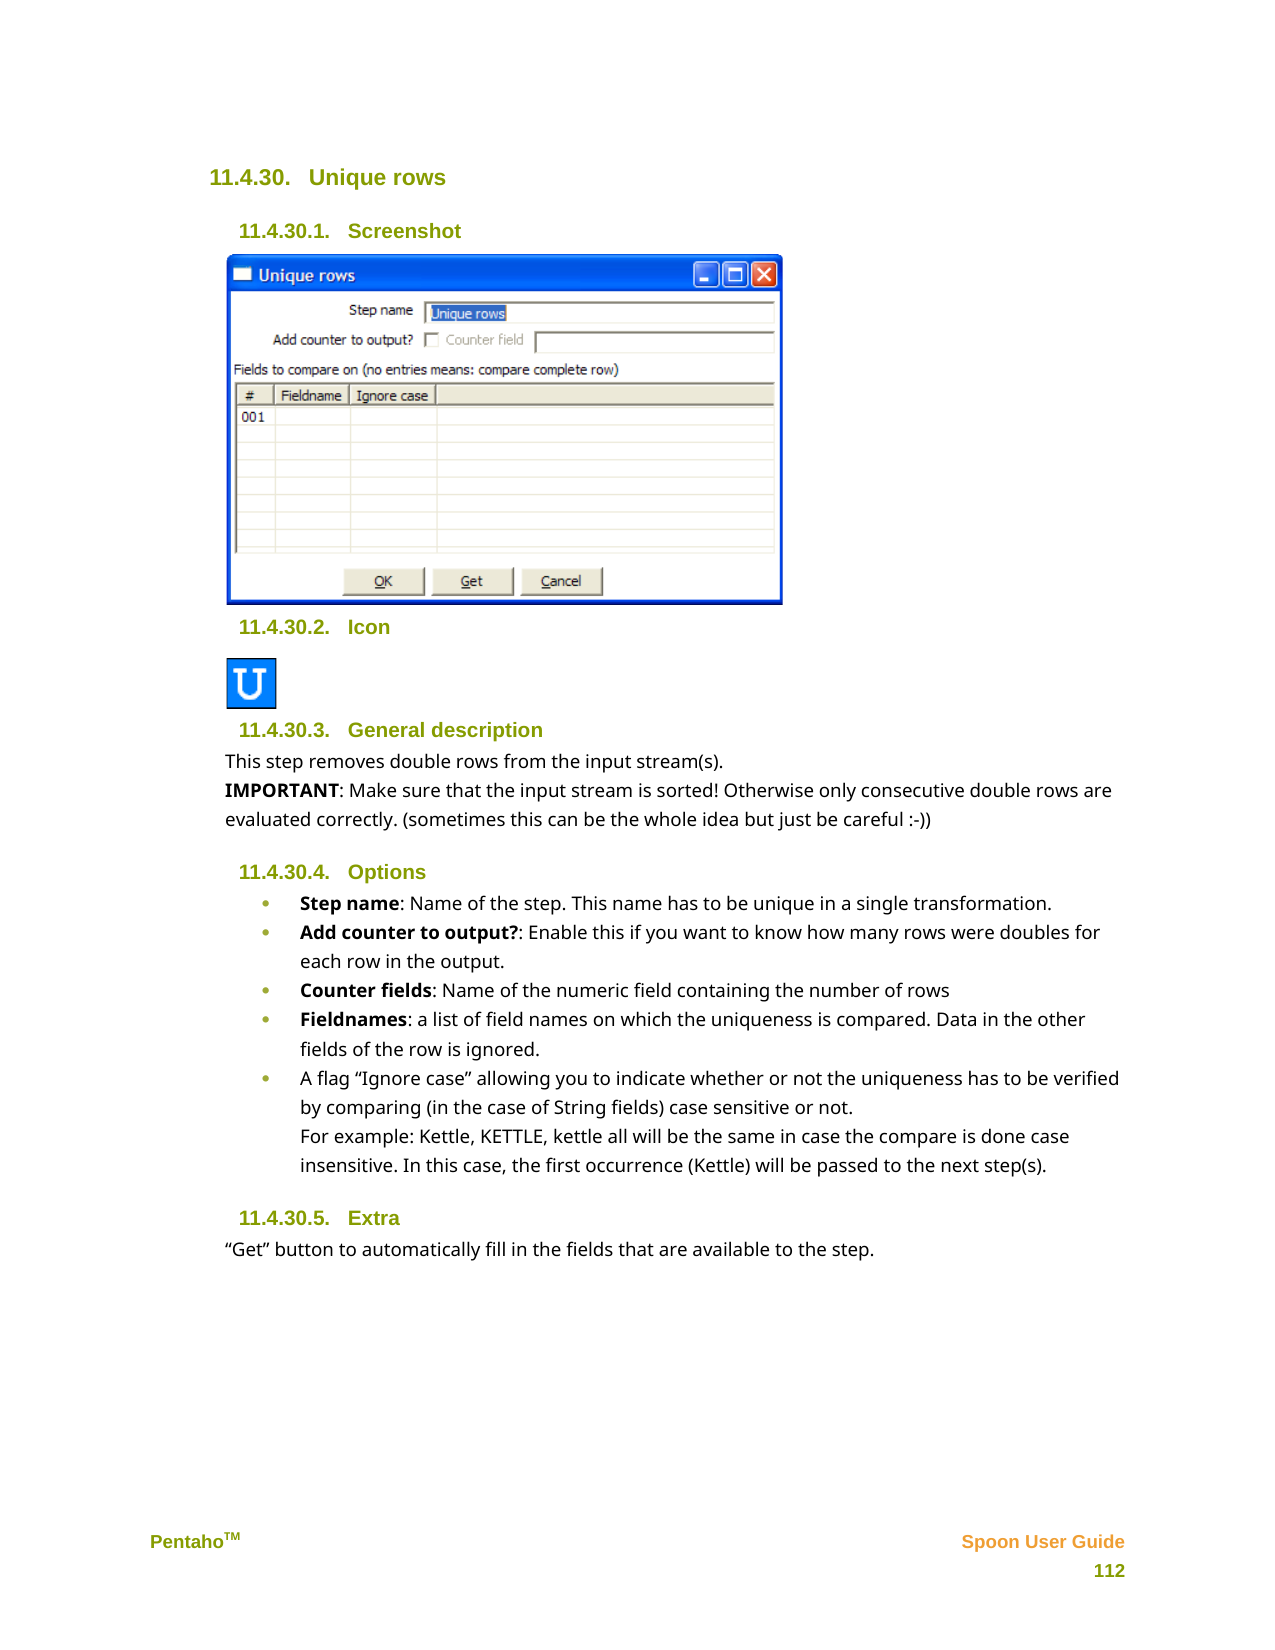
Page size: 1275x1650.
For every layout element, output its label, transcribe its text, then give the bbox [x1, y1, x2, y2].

text This step removes double rows from the input stream(s). [225, 745, 1125, 774]
picture [226, 658, 277, 709]
text IMPORTANT: Make sure that the input stream is sorted! Otherwise only consecutive double rows are evaluated correctly. (sometimes this can be the whole idea but just be careful :-)) [225, 774, 1125, 833]
list Add counter to output?: Enable this if you want to know how many rows were doubles for each row in the output. [262, 916, 1125, 974]
text For example: Kettle, KETTLE, kettle all will be the same in case the compare is done case insensitive. In this case, the first occurrence (Kettle) will be passed to the next step(s). [300, 1120, 1125, 1178]
list Step name: Name of the step. This name has to be unique in a single transformation. [262, 887, 1125, 916]
subtitle General description [239, 660, 1125, 744]
subtitle Icon [239, 264, 1125, 641]
subtitle Extra [239, 1197, 1125, 1232]
list Counter fields: Name of the numeric field containing the number of rows [262, 974, 1125, 1003]
list A flag “Ignore case” allowing you to indicate whether or not the uniqueness has to be verified by comparing (in the case of String fields) case sensitive or not. [262, 1062, 1125, 1120]
subtitle Unique rows [209, 157, 1125, 192]
text “Get” button to automatically fill in the fields that are available to the step. [225, 1233, 1125, 1262]
subtitle Options [239, 851, 1125, 886]
list Fieldnames: a list of field names on which the uniqueness is compared. Data in the other fields of the row is ignored. [262, 1003, 1125, 1062]
subtitle Screenshot [239, 211, 1125, 246]
